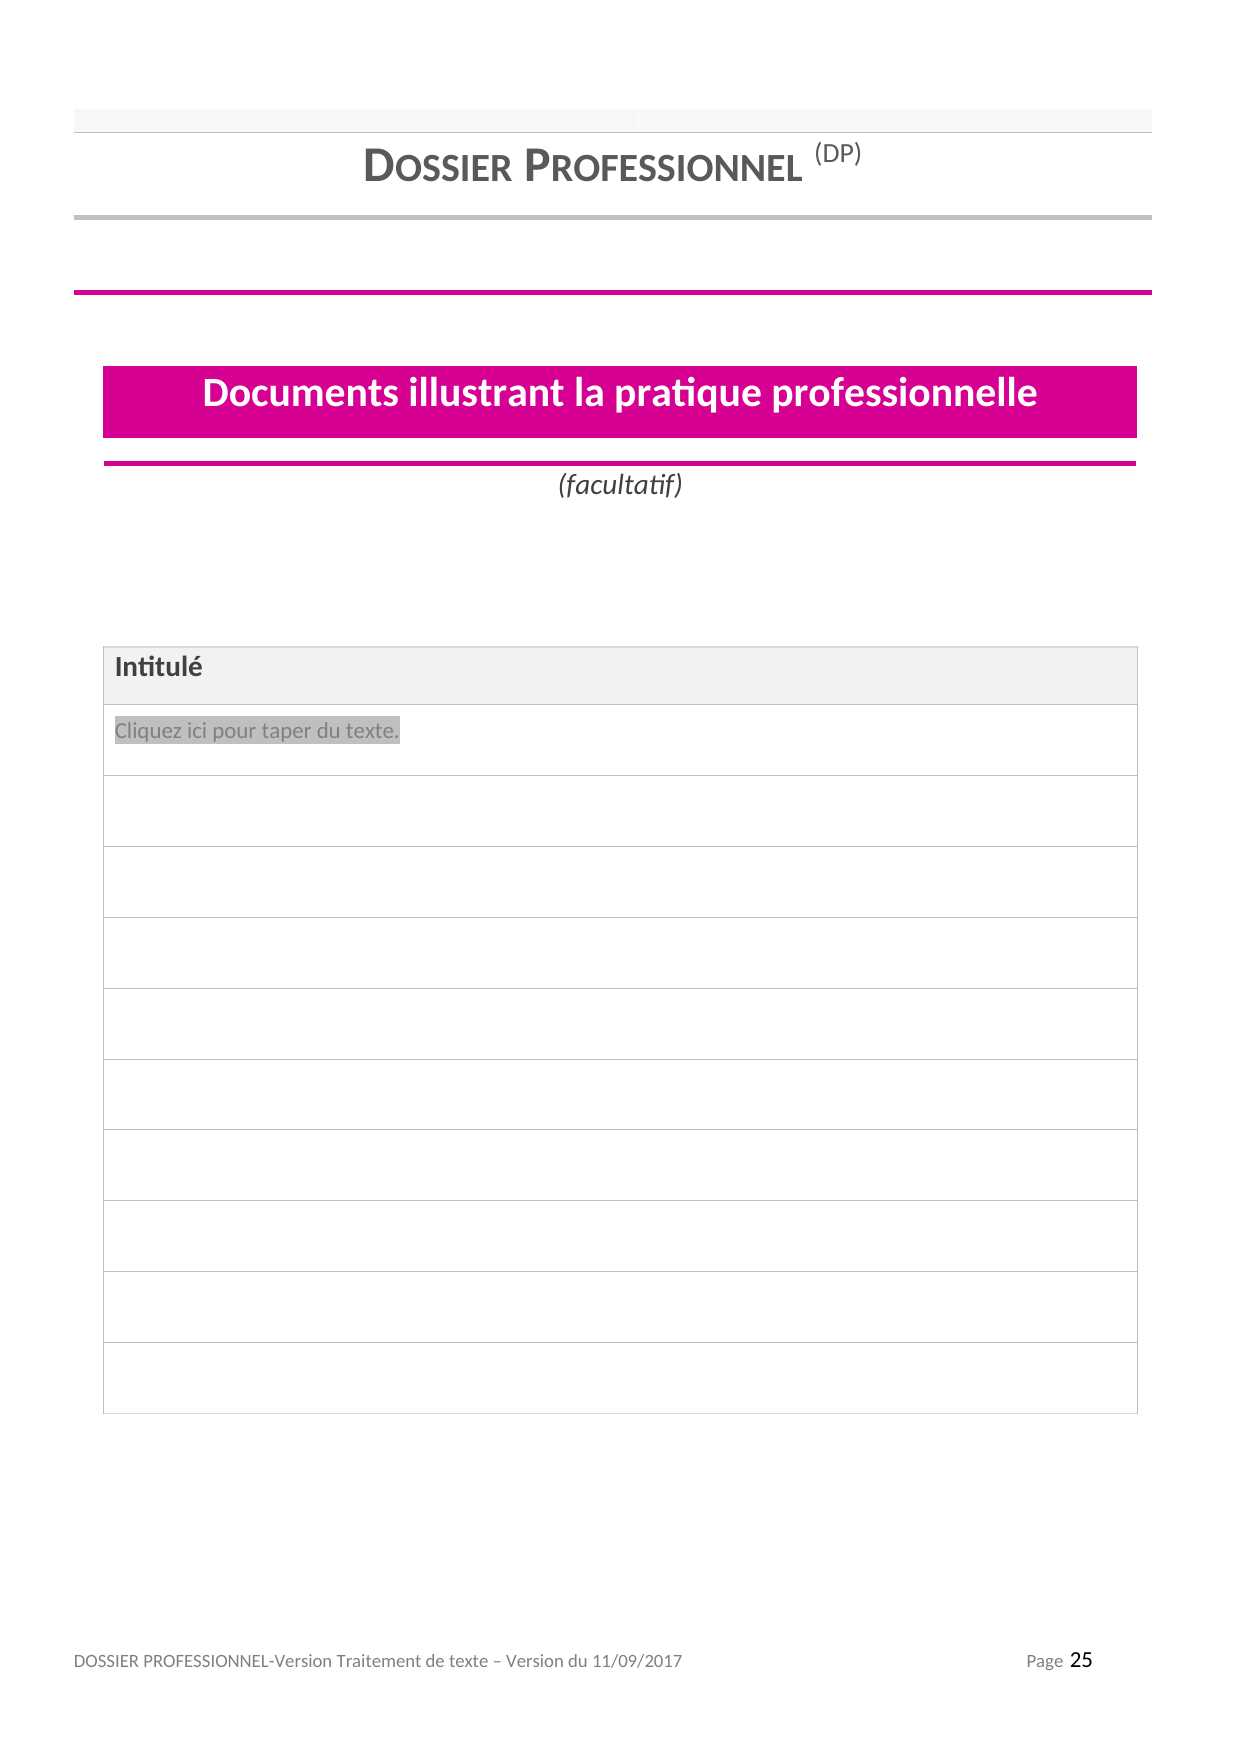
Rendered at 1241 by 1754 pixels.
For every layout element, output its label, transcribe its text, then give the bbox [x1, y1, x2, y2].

table_cell [104, 918, 1137, 988]
table_header Documents illustrant la pratique professionnelle [103, 366, 1137, 438]
table_cell (facultatif) [103, 461, 1137, 646]
table_cell [104, 1272, 1137, 1342]
table_cell [104, 989, 1137, 1058]
table_cell [104, 847, 1137, 917]
table_cell [103, 438, 1137, 461]
table_cell [104, 1343, 1137, 1413]
table_cell [104, 1060, 1137, 1129]
table_cell Cliquez ici pour taper du texte. [104, 705, 1137, 775]
table_cell [104, 1201, 1137, 1271]
table_cell [104, 776, 1137, 846]
table_cell Intitulé [104, 648, 1137, 704]
table_cell [104, 1130, 1137, 1200]
